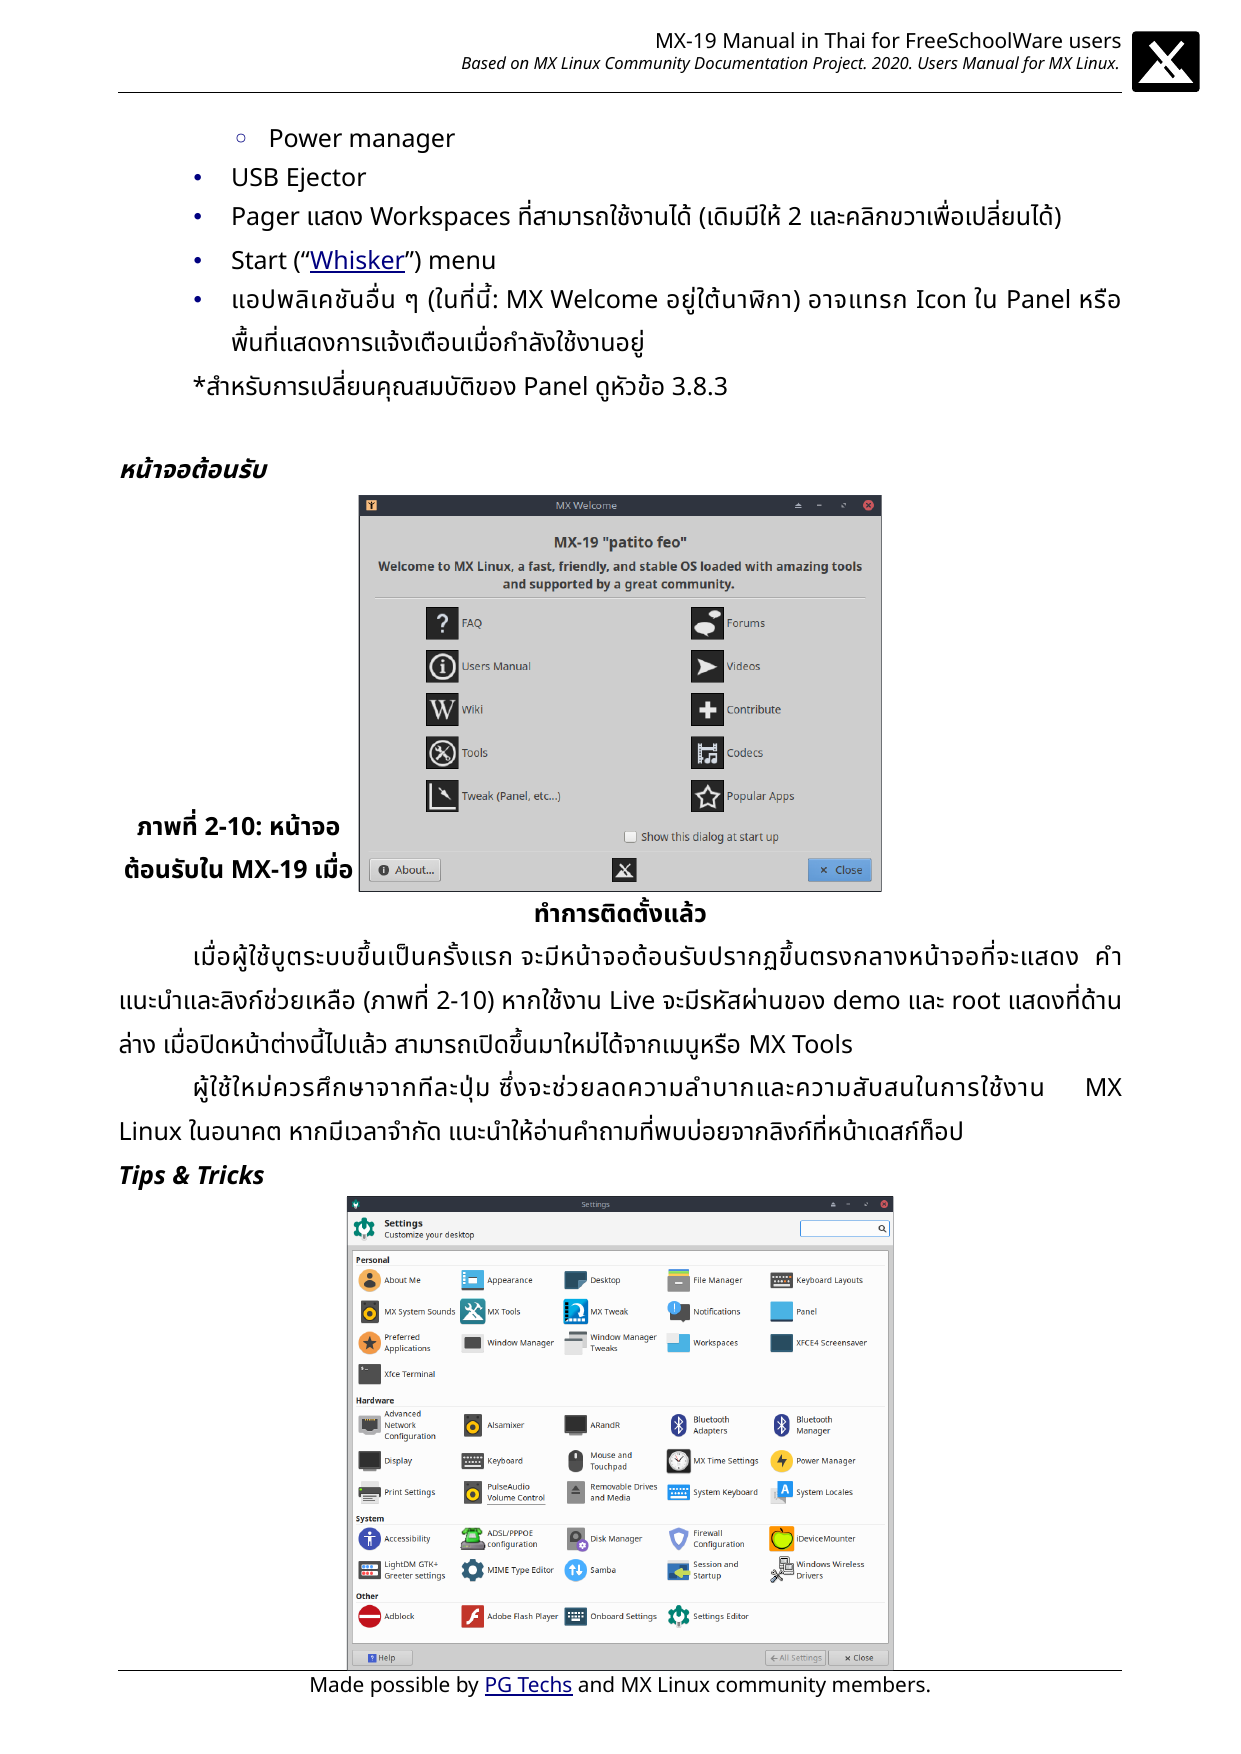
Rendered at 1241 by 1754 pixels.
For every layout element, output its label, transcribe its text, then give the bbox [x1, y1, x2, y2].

list Start (“Whisker”) menu [193, 242, 1122, 277]
list USB Ejector [193, 160, 1122, 194]
text *สำหรับการเปลี่ยนคุณสมบัติของ Panel ดูหัวข้อ 3.8.3 [118, 369, 1122, 407]
text เมื่อผู้ใช้บูตระบบขึ้นเป็นครั้งแรก จะมีหน้าจอต้อนรับปรากฏขึ้นตรงกลางหน้าจอที่จะแสดง คำแนะนำและลิงก์ช่วยเหลือ (ภาพที่ 2-10) หากใช้งาน Live จะมีรหัสผ่านของ demo และ root แสดงที่ด้านล่าง เมื่อปิดหน้าต่างนี้ไปแล้ว สามารถเปิดขึ้นมาใหม่ได้จากเมนูหรือ MX Tools [118, 939, 1122, 1064]
text ผู้ใช้ใหม่ควรศึกษาจากทีละปุ่ม ซึ่งจะช่วยลดความลำบากและความสับสนในการใช้งาน MX Linux ในอนาคต หากมีเวลาจำกัด แนะนำให้อ่านคำถามที่พบบ่อยจากลิงก์ที่หน้าเดสก์ท็อป [118, 1070, 1122, 1152]
picture [358, 495, 882, 892]
text Tips & Tricks [118, 1157, 1122, 1191]
list Pager แสดง Workspaces ที่สามารถใช้งานได้ (เดิมมีให้ 2 และคลิกขวาเพื่อเปลี่ยนได้) [193, 199, 1122, 237]
list แอปพลิเคชันอื่น ๆ (ในที่นี้: MX Welcome อยู่ใต้นาฬิกา) อาจแทรก Icon ใน Panel หรือพื้นที่แสดงการแจ้งเตือนเมื่อกำลังใช้งานอยู่ [193, 282, 1122, 363]
text ภาพที่ 2-10: หน้าจอต้อนรับใน MX-19 เมื่อทำการติดตั้งแล้ว [118, 808, 1122, 933]
list Power manager [231, 121, 1122, 154]
text หน้าจอต้อนรับ [118, 452, 1122, 489]
picture [346, 1196, 894, 1671]
